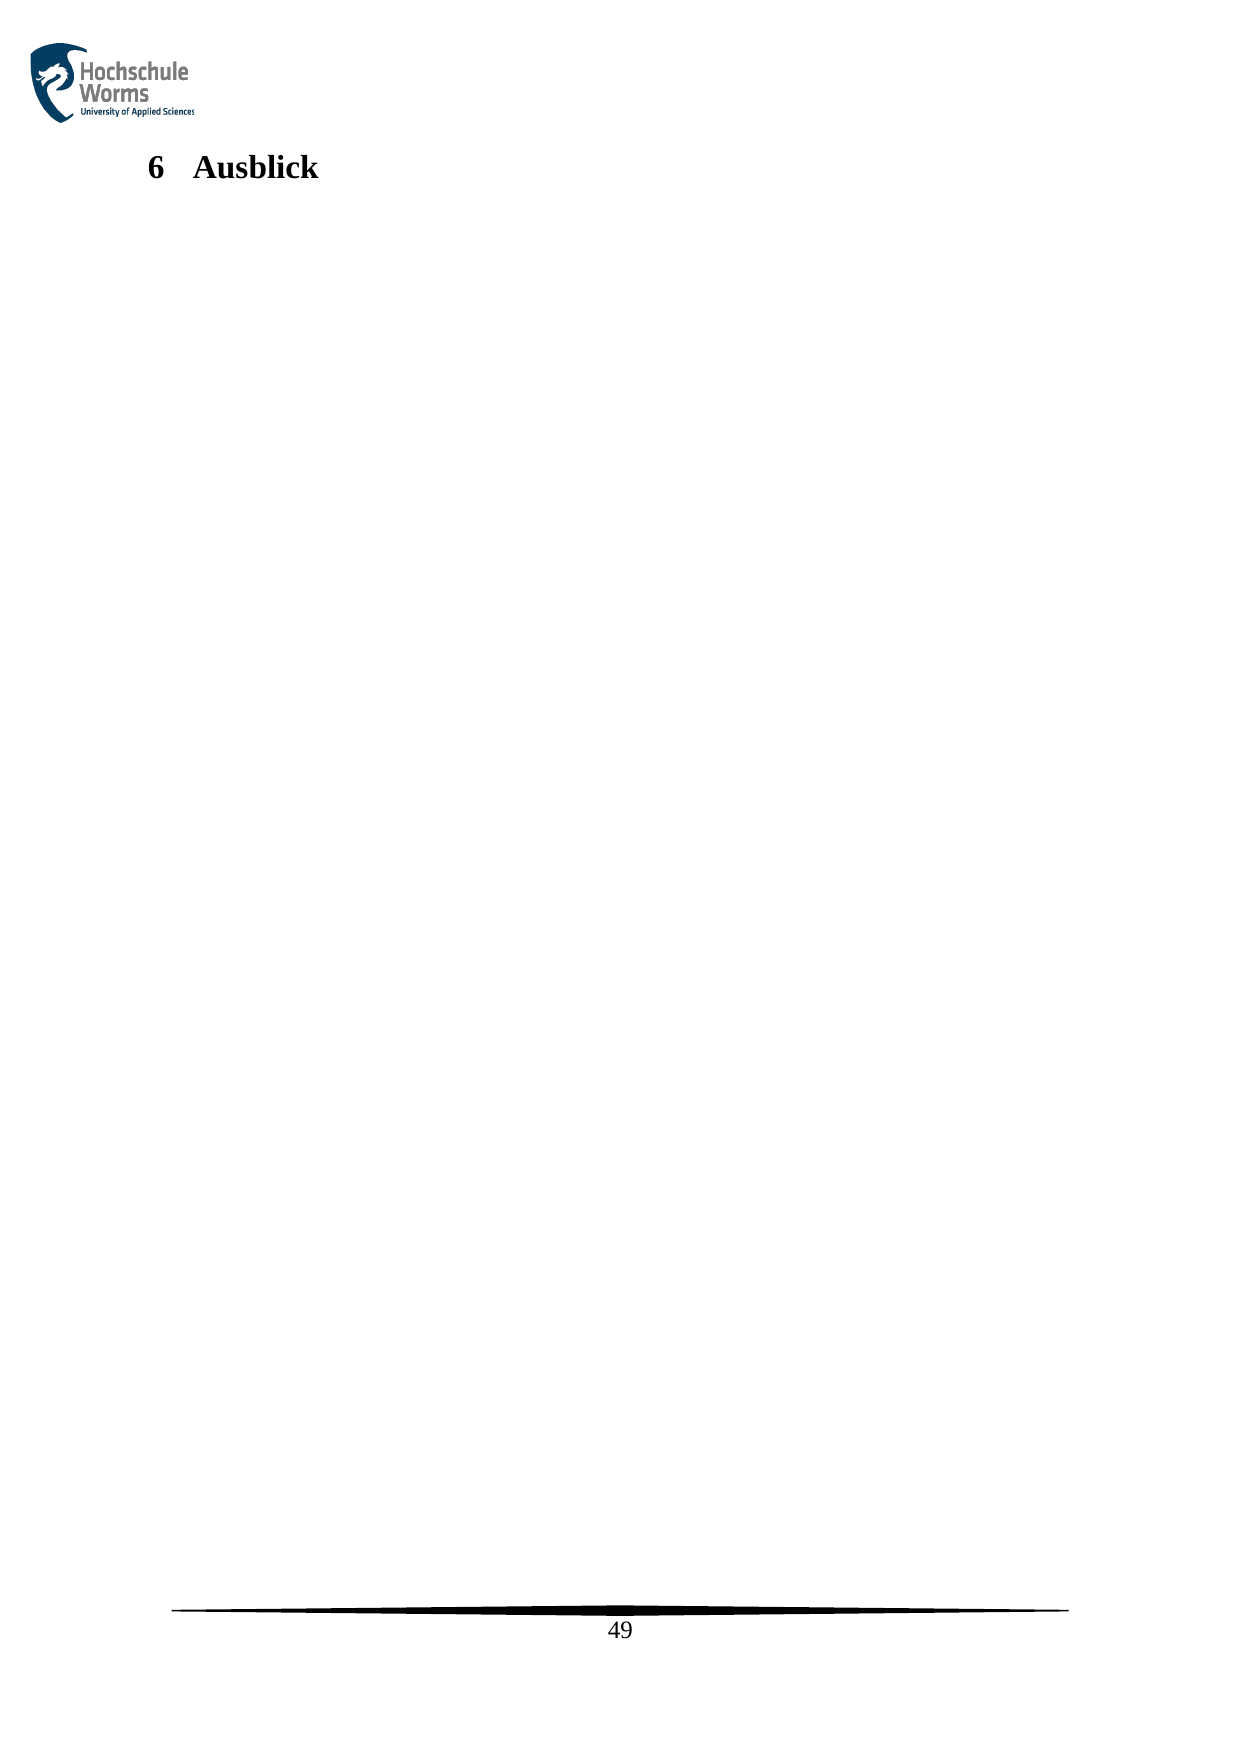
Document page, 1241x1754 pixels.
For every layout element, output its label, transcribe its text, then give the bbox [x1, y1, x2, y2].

subtitle Ausblick [148, 148, 1092, 186]
